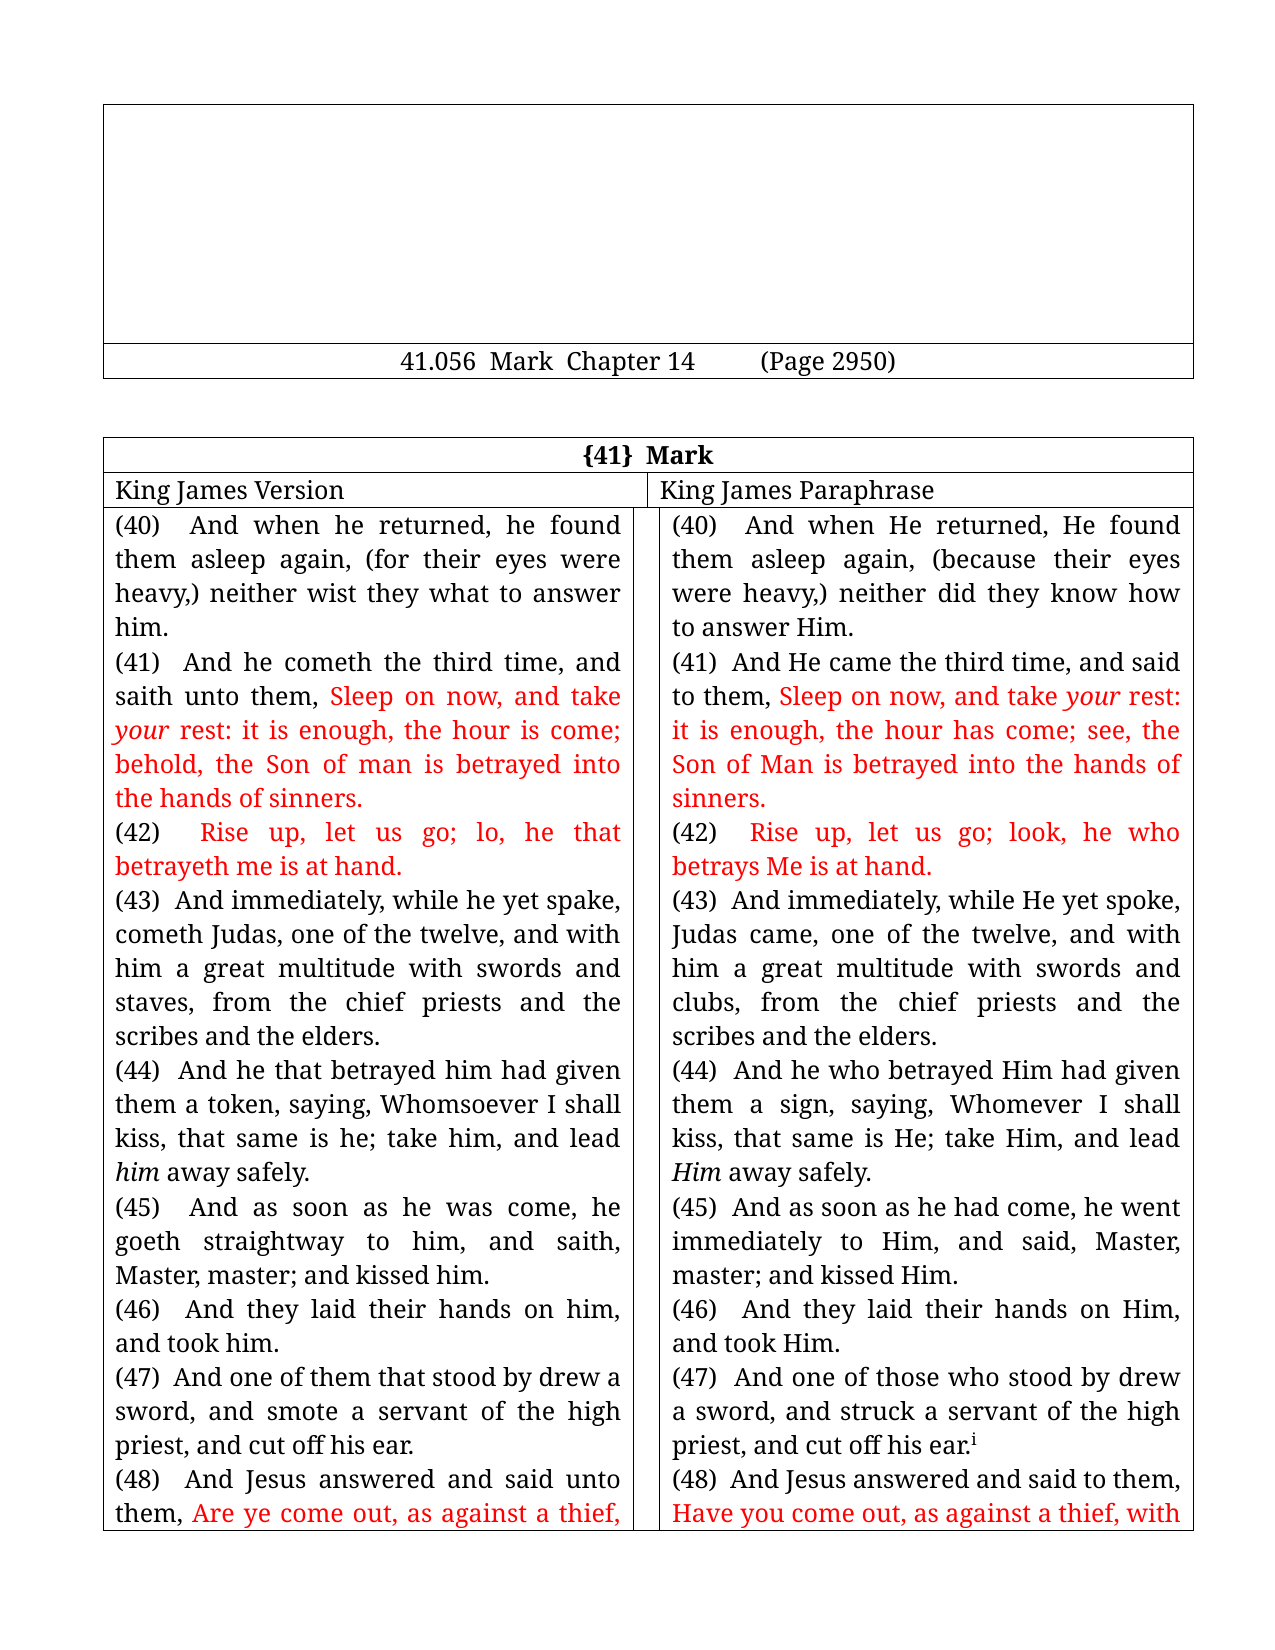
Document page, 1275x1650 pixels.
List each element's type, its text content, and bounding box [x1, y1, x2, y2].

table_cell 41.056 Mark Chapter 14 (Page 2950) [104, 344, 1193, 378]
table_cell [634, 508, 659, 1530]
table_header {41} Mark [104, 438, 1193, 472]
table_cell King James Version [104, 473, 647, 507]
table_cell [104, 105, 1193, 343]
table_cell King James Paraphrase [648, 473, 1193, 507]
table_cell (40) And when He returned, He found them asleep again, (because their eyes were heavy,) neither did they know how to answer Him. (41) And He came the third time, and said to them, Sleep on now, and take your rest: it is enough, the hour has come; see, the Son of Man is betrayed into the hands of sinners. (42) Rise up, let us go; look, he who betrays Me is at hand. (43) And immediately, while He yet spoke, Judas came, one of the twelve, and with him a great multitude with swords and clubs, from the chief priests and the scribes and the elders. (44) And he who betrayed Him had given them a sign, saying, Whomever I shall kiss, that same is He; take Him, and lead Him away safely. (45) And as soon as he had come, he went immediately to Him, and said, Master, master; and kissed Him. (46) And they laid their hands on Him, and took Him. (47) And one of those who stood by drew a sword, and struck a servant of the high priest, and cut off his ear.i (48) And Jesus answered and said to them, Have you come out, as against a thief, with [660, 508, 1193, 1530]
table_cell (40) And when he returned, he found them asleep again, (for their eyes were heavy,) neither wist they what to answer him. (41) And he cometh the third time, and saith unto them, Sleep on now, and take your rest: it is enough, the hour is come; behold, the Son of man is betrayed into the hands of sinners. (42) Rise up, let us go; lo, he that betrayeth me is at hand. (43) And immediately, while he yet spake, cometh Judas, one of the twelve, and with him a great multitude with swords and staves, from the chief priests and the scribes and the elders. (44) And he that betrayed him had given them a token, saying, Whomsoever I shall kiss, that same is he; take him, and lead him away safely. (45) And as soon as he was come, he goeth straightway to him, and saith, Master, master; and kissed him. (46) And they laid their hands on him, and took him. (47) And one of them that stood by drew a sword, and smote a servant of the high priest, and cut off his ear. (48) And Jesus answered and said unto them, Are ye come out, as against a thief, [104, 508, 633, 1530]
